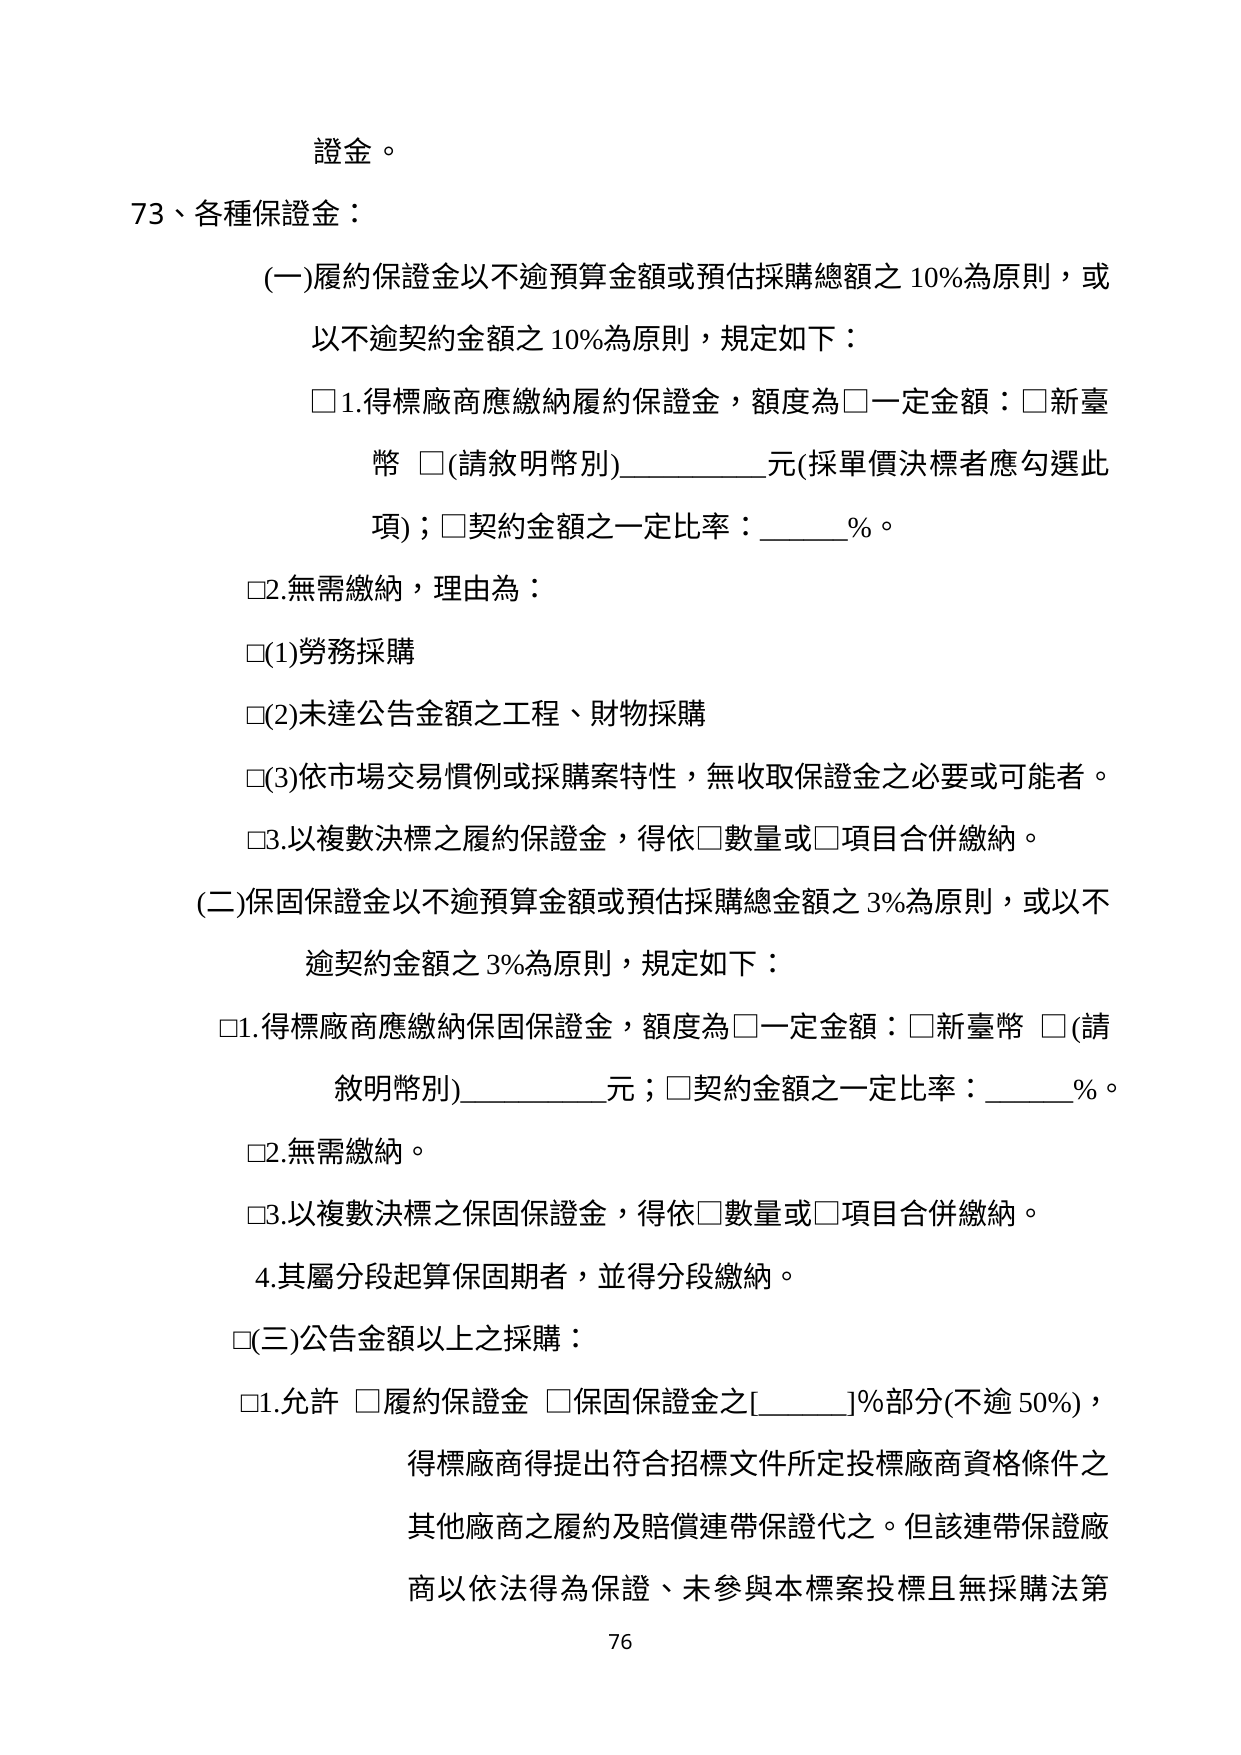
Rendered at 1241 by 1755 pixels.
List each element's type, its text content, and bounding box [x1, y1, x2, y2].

text □1.得標廠商應繳納保固保證金，額度為□一定金額：□新臺幣 □(請敘明幣別)__________元；□契約金額之一定比率：______%。 [130, 983, 1110, 1108]
text □3.以複數決標之保固保證金，得依□數量或□項目合併繳納。 [189, 1170, 1110, 1233]
text □(1)勞務採購 [130, 608, 1110, 670]
text □2.無需繳納，理由為： [189, 545, 1110, 608]
text □(2)未達公告金額之工程、財物採購 [130, 670, 1110, 733]
text □1.得標廠商應繳納履約保證金，額度為□一定金額：□新臺幣 □(請敘明幣別)__________元(採單價決標者應勾選此項)；□契約金額之一定比率：______%。 [130, 358, 1110, 545]
text □3.以複數決標之履約保證金，得依□數量或□項目合併繳納。 [189, 795, 1110, 858]
text 4.其屬分段起算保固期者，並得分段繳納。 [189, 1233, 1110, 1295]
text (一)履約保證金以不逾預算金額或預估採購總額之10%為原則，或以不逾契約金額之10%為原則，規定如下： [130, 233, 1110, 358]
text □(3)依市場交易慣例或採購案特性，無收取保證金之必要或可能者。 [130, 733, 1110, 795]
text (二)保固保證金以不逾預算金額或預估採購總金額之3%為原則，或以不逾契約金額之3%為原則，規定如下： [130, 858, 1110, 983]
text □1.允許 □履約保證金 □保固保證金之[______]％部分(不逾50%)，得標廠商得提出符合招標文件所定投標廠商資格條件之其他廠商之履約及賠償連帶保證代之。但該連帶保證廠商以依法得為保證、未參與本標案投標且無採購法第 [130, 1358, 1110, 1608]
text □(三)公告金額以上之採購： [189, 1295, 1110, 1358]
text 證金。 [130, 108, 1110, 170]
list 各種保證金： [130, 170, 1110, 233]
text □2.無需繳納。 [189, 1108, 1110, 1170]
